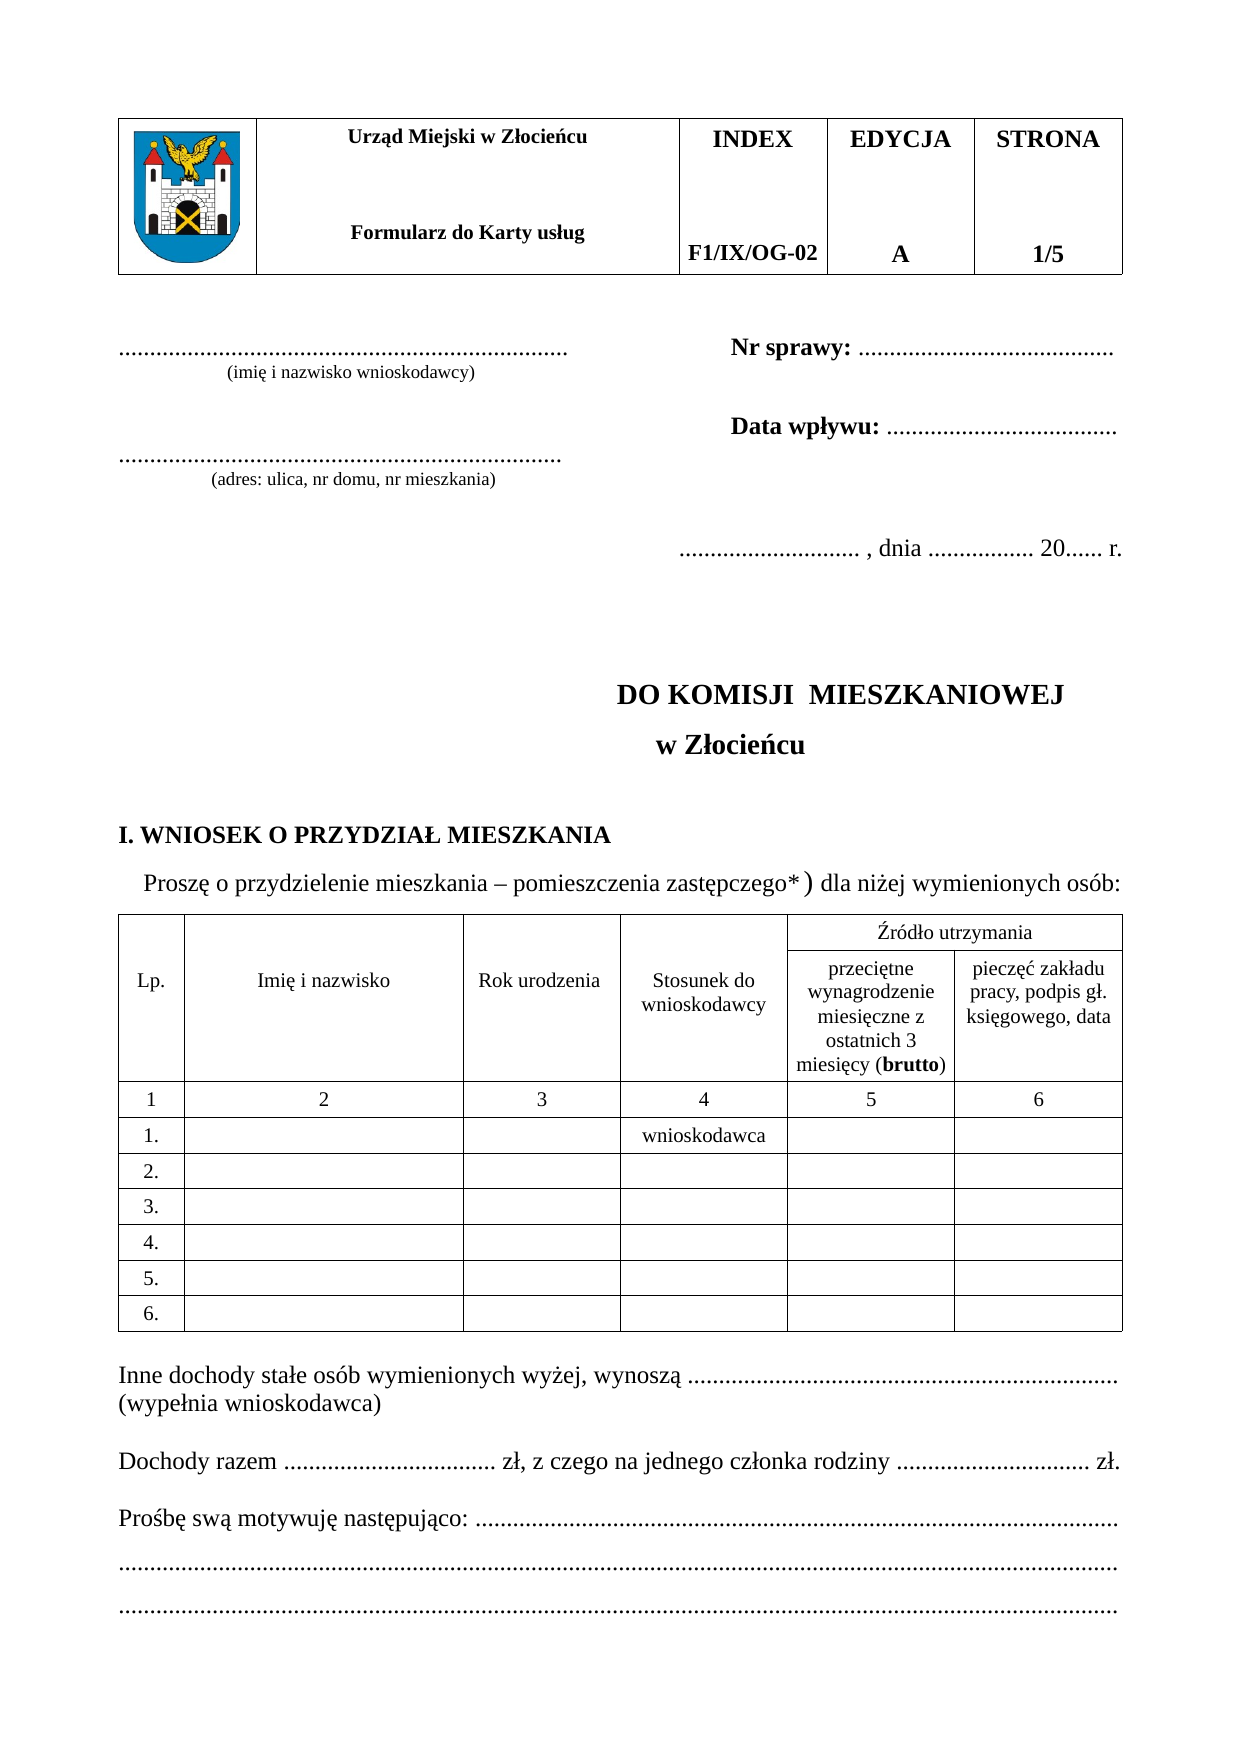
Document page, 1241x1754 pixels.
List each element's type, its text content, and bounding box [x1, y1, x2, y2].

table_cell [464, 1296, 620, 1331]
table_cell [955, 1189, 1122, 1224]
table_header Stosunek do wnioskodawcy [621, 915, 787, 1081]
table_header Lp. [119, 915, 184, 1081]
table_cell [955, 1118, 1122, 1153]
table_cell [955, 1225, 1122, 1259]
table_cell [955, 1296, 1122, 1331]
picture [133, 224, 178, 263]
table_cell [464, 1189, 620, 1224]
text ............................. , dnia ................. 20...... r. [118, 533, 1122, 562]
table_cell [185, 1118, 463, 1153]
table_cell 5. [119, 1261, 184, 1295]
table_header Źródło utrzymania [788, 915, 1122, 949]
text I. WNIOSEK O PRZYDZIAŁ MIESZKANIA [118, 821, 1122, 849]
table_cell 5 [788, 1082, 954, 1117]
table_cell 3. [119, 1189, 184, 1224]
picture [202, 224, 240, 263]
text ........................................................................ Nr sprawy: ......................................... [118, 332, 1122, 361]
table_cell 3 [464, 1082, 620, 1117]
table_cell [464, 1118, 620, 1153]
table_cell [788, 1118, 954, 1153]
table_cell [788, 1296, 954, 1331]
picture [144, 135, 232, 235]
table_cell [955, 1154, 1122, 1188]
table_cell przeciętne wynagrodzenie miesięczne z ostatnich 3 miesięcy (brutto) [788, 951, 954, 1081]
table_cell 2 [185, 1082, 463, 1117]
text Proszę o przydzielenie mieszkania – pomieszczenia zastępczego* ) dla niżej wymienionych osób: [118, 864, 1122, 897]
table_cell [621, 1225, 787, 1259]
table_cell [185, 1225, 463, 1259]
table_cell [185, 1296, 463, 1331]
text Dochody razem .................................. zł, z czego na jednego członka rodziny ............................... zł. [118, 1446, 1122, 1475]
table_cell [788, 1154, 954, 1188]
table_cell [621, 1154, 787, 1188]
table_cell [788, 1225, 954, 1259]
table_cell [621, 1189, 787, 1224]
table_cell [464, 1261, 620, 1295]
table_cell 1. [119, 1118, 184, 1153]
table_cell pieczęć zakładu pracy, podpis gł. księgowego, data [955, 951, 1122, 1081]
table_cell [621, 1261, 787, 1295]
table_cell 1 [119, 1082, 184, 1117]
table_header Rok urodzenia [464, 915, 620, 1081]
text Prośbę swą motywuję następująco: ....................................................................................................... ................................................................................................................................................................................................................................................................................................................................ [118, 1503, 1122, 1618]
text Data wpływu: ..................................... [118, 411, 1122, 439]
table_cell [464, 1154, 620, 1188]
table_header Imię i nazwisko [185, 915, 463, 1081]
table_cell [185, 1189, 463, 1224]
text Inne dochody stałe osób wymienionych wyżej, wynoszą ..................................................................... [118, 1360, 1122, 1388]
table_cell [185, 1261, 463, 1295]
table_cell [788, 1189, 954, 1224]
table_cell [788, 1261, 954, 1295]
text w Złocieńcu [339, 727, 1122, 761]
table_cell 4 [621, 1082, 787, 1117]
table_cell 6 [955, 1082, 1122, 1117]
table_cell [464, 1225, 620, 1259]
text ....................................................................... [118, 439, 1122, 468]
table_cell wnioskodawca [621, 1118, 787, 1153]
table_cell 2. [119, 1154, 184, 1188]
text (wypełnia wnioskodawca) [118, 1388, 1122, 1417]
table_cell [955, 1261, 1122, 1295]
picture [133, 131, 215, 221]
table_cell [621, 1296, 787, 1331]
table_cell [185, 1154, 463, 1188]
table_cell 6. [119, 1296, 184, 1331]
text (imię i nazwisko wnioskodawcy) [118, 361, 1122, 382]
text (adres: ulica, nr domu, nr mieszkania) [118, 468, 1122, 490]
text DO KOMISJI MIESZKANIOWEJ [559, 677, 1122, 710]
table_cell 4. [119, 1225, 184, 1259]
